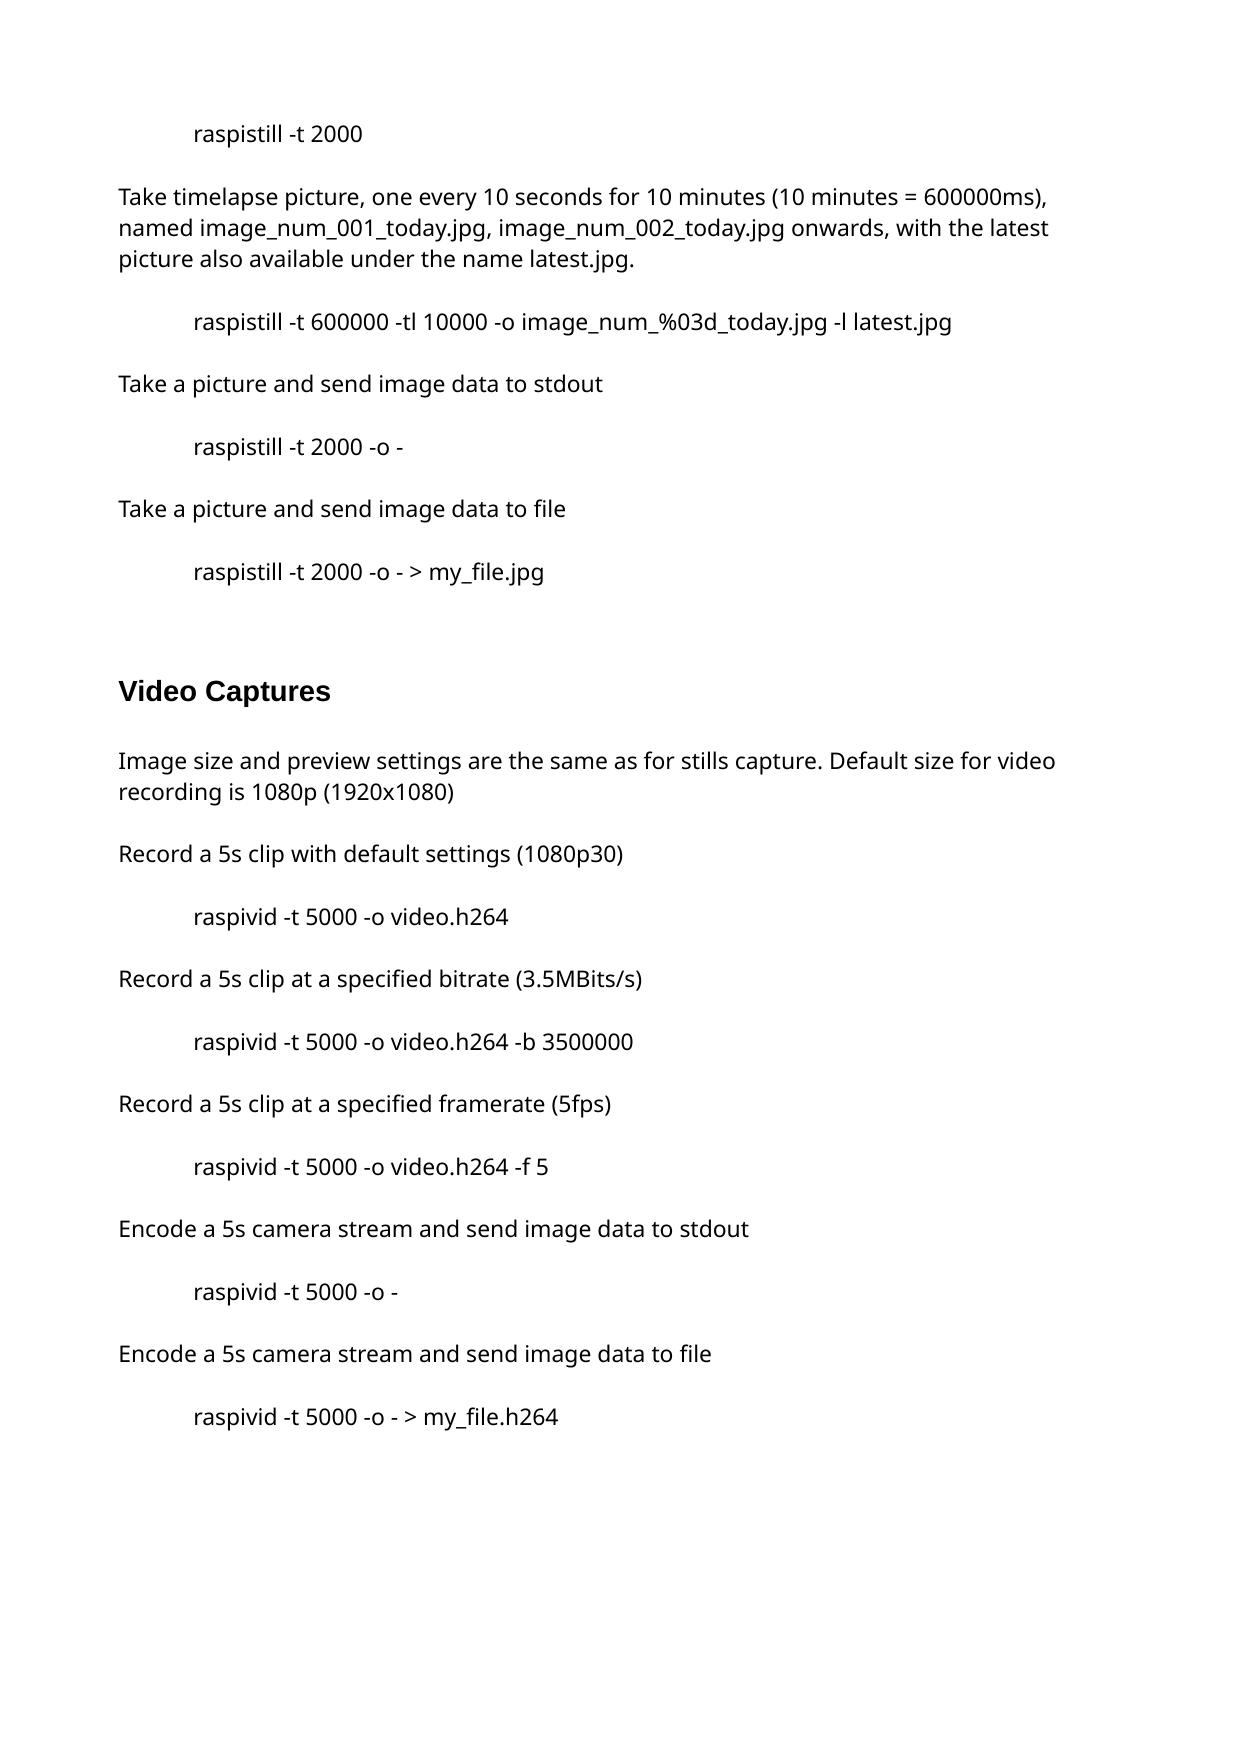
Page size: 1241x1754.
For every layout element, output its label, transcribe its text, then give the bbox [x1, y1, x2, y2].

text raspivid -t 5000 -o video.h264 -f 5 [118, 1151, 1122, 1182]
text Take timelapse picture, one every 10 seconds for 10 minutes (10 minutes = 600000ms), named image_num_001_today.jpg, image_num_002_today.jpg onwards, with the latest picture also available under the name latest.jpg. [118, 181, 1122, 274]
text Record a 5s clip with default settings (1080p30) [118, 838, 1122, 870]
text raspivid -t 5000 -o video.h264 [118, 901, 1122, 932]
text Image size and preview settings are the same as for stills capture. Default size for video recording is 1080p (1920x1080) [118, 745, 1122, 807]
text Record a 5s clip at a specified bitrate (3.5MBits/s) [118, 963, 1122, 995]
text raspistill -t 2000 -o - [118, 431, 1122, 462]
text raspistill -t 2000 -o - > my_file.jpg [118, 556, 1122, 587]
subtitle Video Captures [118, 674, 1122, 708]
text Record a 5s clip at a specified framerate (5fps) [118, 1088, 1122, 1120]
text raspivid -t 5000 -o - > my_file.h264 [118, 1401, 1122, 1432]
text raspivid -t 5000 -o - [118, 1276, 1122, 1307]
text raspivid -t 5000 -o video.h264 -b 3500000 [118, 1026, 1122, 1057]
text Take a picture and send image data to stdout [118, 368, 1122, 399]
text raspistill -t 2000 [118, 118, 1122, 149]
text raspistill -t 600000 -tl 10000 -o image_num_%03d_today.jpg -l latest.jpg [118, 306, 1122, 337]
text Take a picture and send image data to file [118, 493, 1122, 524]
text Encode a 5s camera stream and send image data to stdout [118, 1213, 1122, 1245]
text Encode a 5s camera stream and send image data to file [118, 1338, 1122, 1370]
